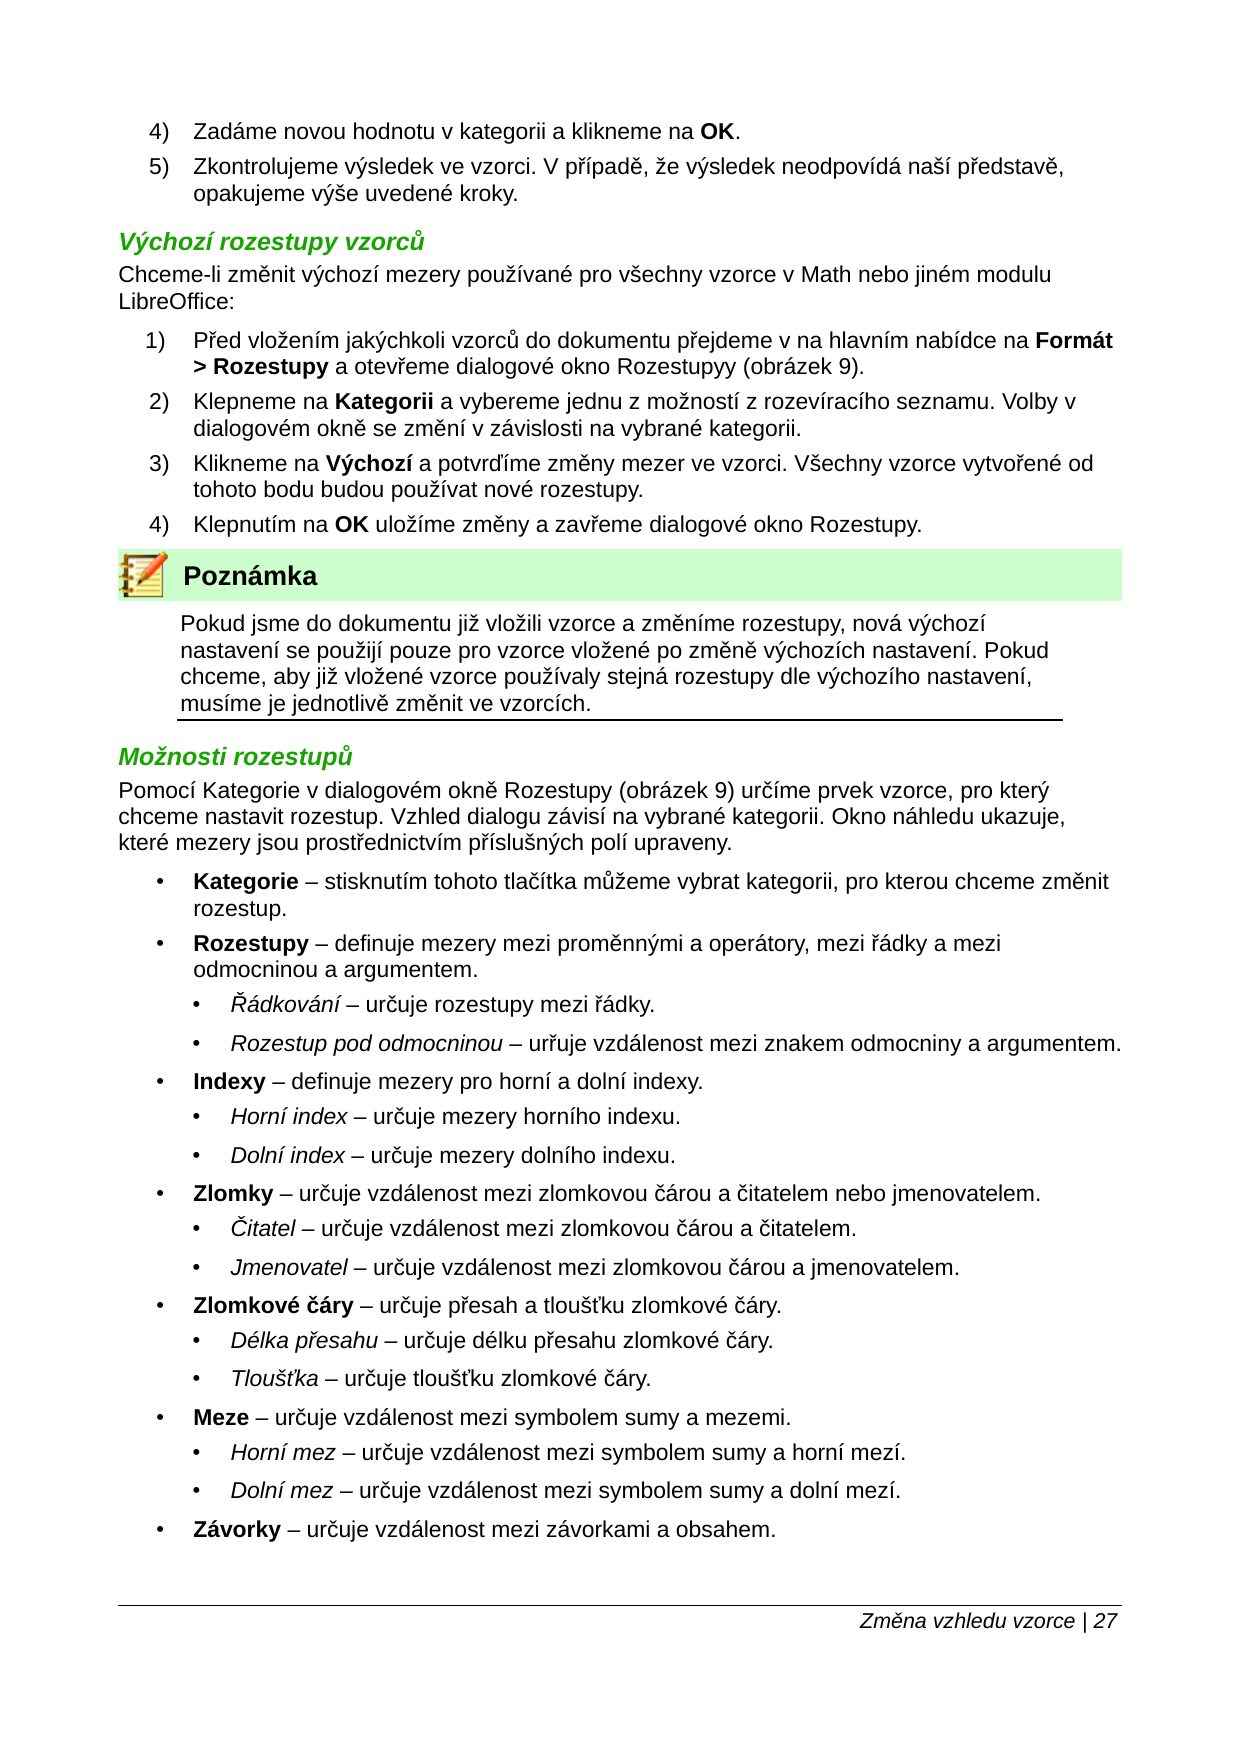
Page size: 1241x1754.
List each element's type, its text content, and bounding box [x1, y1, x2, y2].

list Meze – určuje vzdálenost mezi symbolem sumy a mezemi. [156, 1404, 1122, 1430]
list Před vložením jakýchkoli vzorců do dokumentu přejdeme v na hlavním nabídce na Formát > Rozestupy a otevřeme dialogové okno Rozestupyy (obrázek 9). [165, 327, 1122, 379]
list Rozestupy – definuje mezery mezi proměnnými a operátory, mezi řádky a mezi odmocninou a argumentem. [156, 930, 1122, 982]
subtitle Výchozí rozestupy vzorců [118, 227, 1122, 255]
list Kategorie – stisknutím tohoto tlačítka můžeme vybrat kategorii, pro kterou chceme změnit rozestup. [156, 868, 1122, 921]
text Pokud jsme do dokumentu již vložili vzorce a změníme rozestupy, nová výchozí nastavení se použijí pouze pro vzorce vložené po změně výchozích nastavení. Pokud chceme, aby již vložené vzorce používaly stejná rozestupy dle výchozího nastavení, musíme je jednotlivě změnit ve vzorcích. [177, 607, 1063, 719]
list Horní mez – určuje vzdálenost mezi symbolem sumy a horní mezí. [192, 1439, 1122, 1465]
text Chceme-li změnit výchozí mezery používané pro všechny vzorce v Math nebo jiném modulu LibreOffice: [118, 261, 1122, 314]
list Dolní mez – určuje vzdálenost mezi symbolem sumy a dolní mezí. [192, 1477, 1122, 1503]
list Klikneme na Výchozí a potvrďíme změny mezer ve vzorci. Všechny vzorce vytvořené od tohoto bodu budou používat nové rozestupy. [169, 450, 1122, 502]
list Řádkování – určuje rozestupy mezi řádky. [192, 991, 1122, 1018]
picture [119, 550, 170, 601]
list Horní index – určuje mezery horního indexu. [192, 1103, 1122, 1129]
list Závorky – určuje vzdálenost mezi závorkami a obsahem. [156, 1516, 1122, 1542]
list Klepnutím na OK uložíme změny a zavřeme dialogové okno Rozestupy. [169, 511, 1122, 538]
subtitle Poznámka [118, 549, 1122, 601]
list Zkontrolujeme výsledek ve vzorci. V případě, že výsledek neodpovídá naší představě, opakujeme výše uvedené kroky. [169, 153, 1122, 206]
list Délka přesahu – určuje délku přesahu zlomkové čáry. [192, 1327, 1122, 1353]
text Pomocí Kategorie v dialogovém okně Rozestupy (obrázek 9) určíme prvek vzorce, pro který chceme nastavit rozestup. Vzhled dialogu závisí na vybrané kategorii. Okno náhledu ukazuje, které mezery jsou prostřednictvím příslušných polí upraveny. [118, 777, 1122, 856]
list Indexy – definuje mezery pro horní a dolní indexy. [156, 1068, 1122, 1094]
list Rozestup pod odmocninou – urřuje vzdálenost mezi znakem odmocniny a argumentem. [192, 1030, 1122, 1056]
list Zlomky – určuje vzdálenost mezi zlomkovou čárou a čitatelem nebo jmenovatelem. [156, 1180, 1122, 1206]
list Dolní index – určuje mezery dolního indexu. [192, 1142, 1122, 1168]
list Tloušťka – určuje tloušťku zlomkové čáry. [192, 1365, 1122, 1392]
list Zadáme novou hodnotu v kategorii a klikneme na OK. [169, 118, 1122, 144]
list Čitatel – určuje vzdálenost mezi zlomkovou čárou a čitatelem. [192, 1215, 1122, 1241]
list Jmenovatel – určuje vzdálenost mezi zlomkovou čárou a jmenovatelem. [192, 1253, 1122, 1280]
subtitle Možnosti rozestupů [118, 742, 1122, 771]
list Klepneme na Kategorii a vybereme jednu z možností z rozevíracího seznamu. Volby v dialogovém okně se změní v závislosti na vybrané kategorii. [169, 388, 1122, 441]
list Zlomkové čáry – určuje přesah a tloušťku zlomkové čáry. [156, 1292, 1122, 1318]
